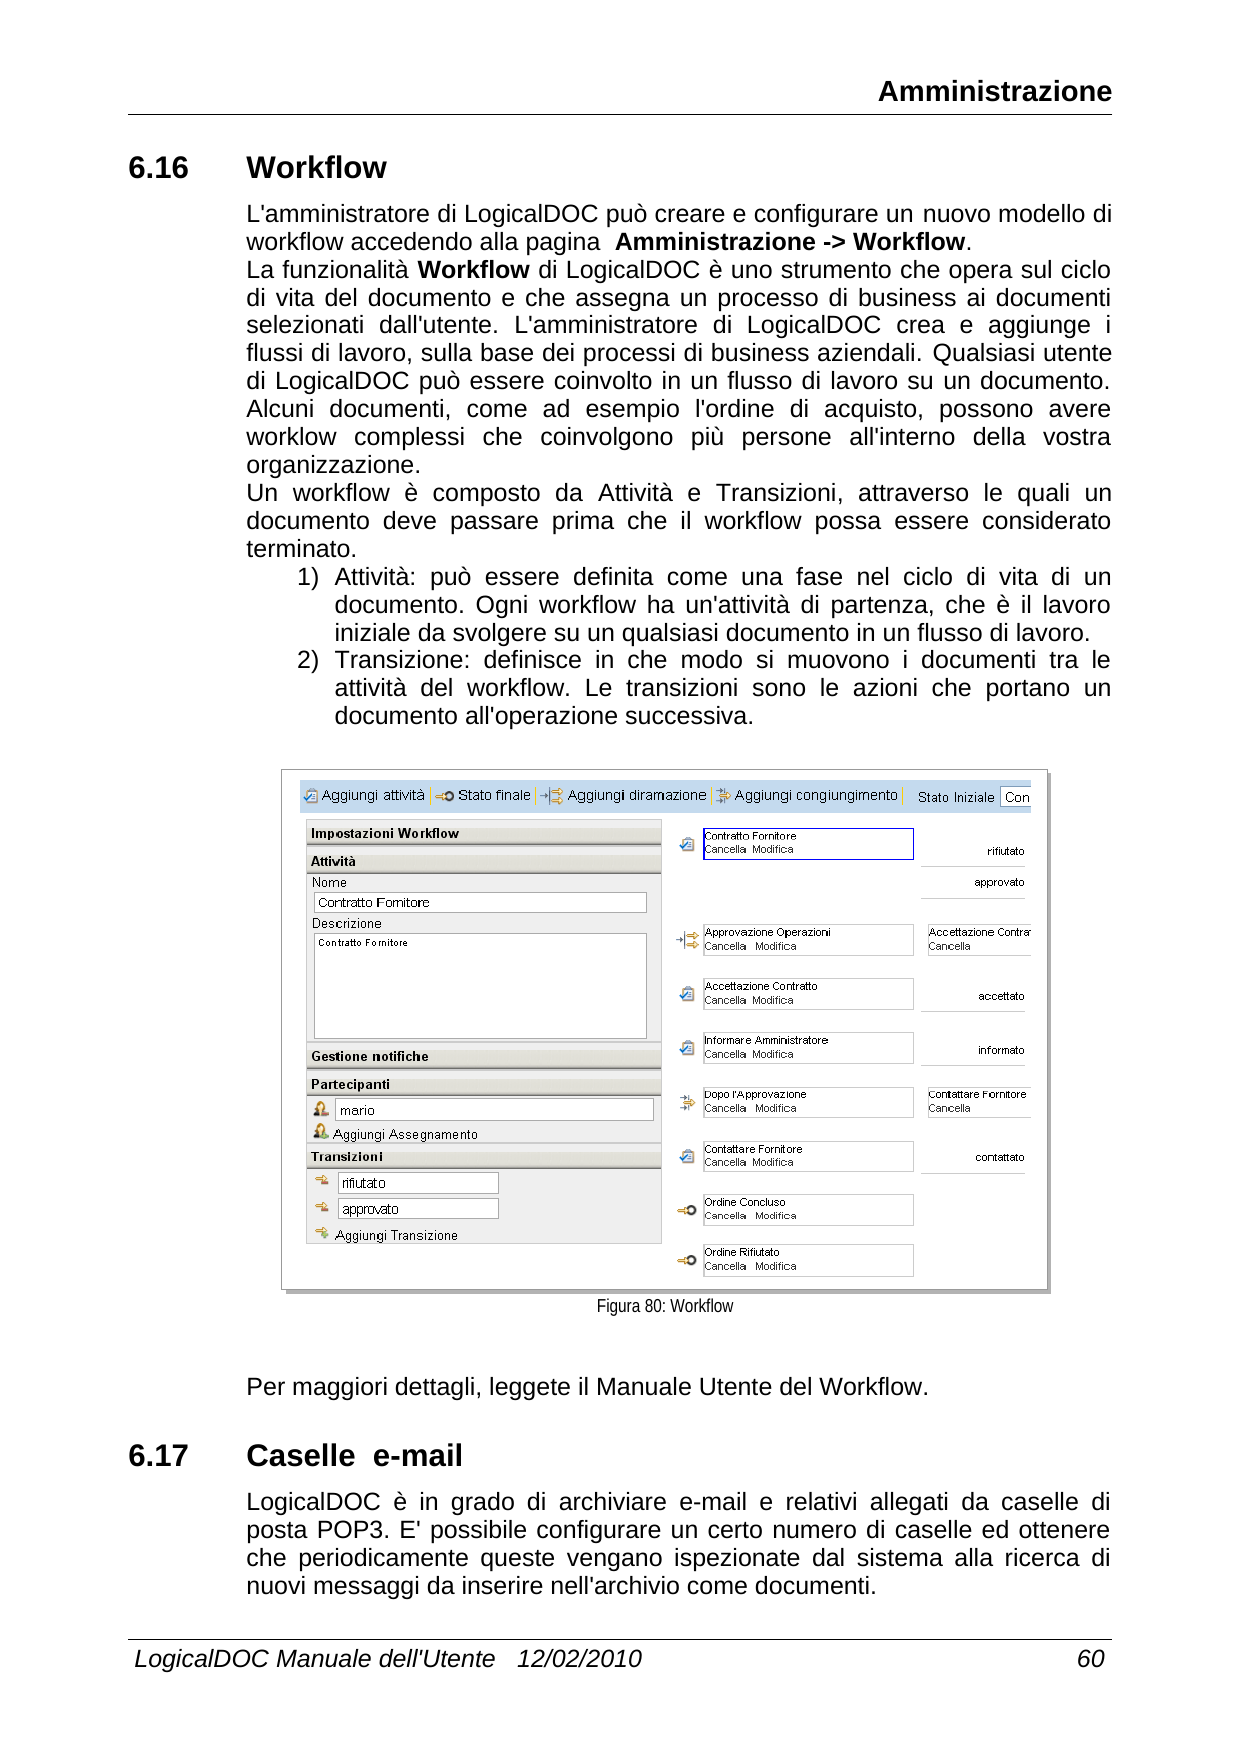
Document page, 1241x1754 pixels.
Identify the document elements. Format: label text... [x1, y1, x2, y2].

text La funzionalità Workflow di LogicalDOC è uno strumento che opera sul ciclo di vita del documento e che assegna un processo di business ai documenti selezionati dall'utente. L'amministratore di LogicalDOC crea e aggiunge i flussi di lavoro, sulla base dei processi di business aziendali. Qualsiasi utente di LogicalDOC può essere coinvolto in un flusso di lavoro su un documento. Alcuni documenti, come ad esempio l'ordine di acquisto, possono avere worklow complessi che coinvolgono più persone all'interno della vostra organizzazione. [246, 256, 1112, 479]
text L'amministratore di LogicalDOC può creare e configurare un nuovo modello di workflow accedendo alla pagina Amministrazione -> Workflow. [246, 200, 1112, 256]
list Transizione: definisce in che modo si muovono i documenti tra le attività del workflow. Le transizioni sono le azioni che portano un documento all'operazione successiva. [297, 646, 1112, 730]
list Figura 80: Workflow [281, 1290, 1049, 1317]
text Un workflow è composto da Attività e Transizioni, attraverso le quali un documento deve passare prima che il workflow possa essere considerato terminato. [246, 479, 1112, 563]
subtitle Caselle e-mail [128, 1438, 1112, 1473]
text LogicalDOC è in grado di archiviare e-mail e relativi allegati da caselle di posta POP3. E' possibile configurare un certo numero di caselle ed ottenere che periodicamente queste vengano ispezionate dal sistema alla ricerca di nuovi messaggi da inserire nell'archivio come documenti. [246, 1488, 1112, 1600]
subtitle Workflow [128, 150, 1112, 185]
list Attività: può essere definita come una fase nel ciclo di vita di un documento. Ogni workflow ha un'attività di partenza, che è il lavoro iniziale da svolgere su un qualsiasi documento in un flusso di lavoro. [297, 563, 1112, 646]
text Per maggiori dettagli, leggete il Manuale Utente del Workflow. [246, 1373, 1112, 1401]
